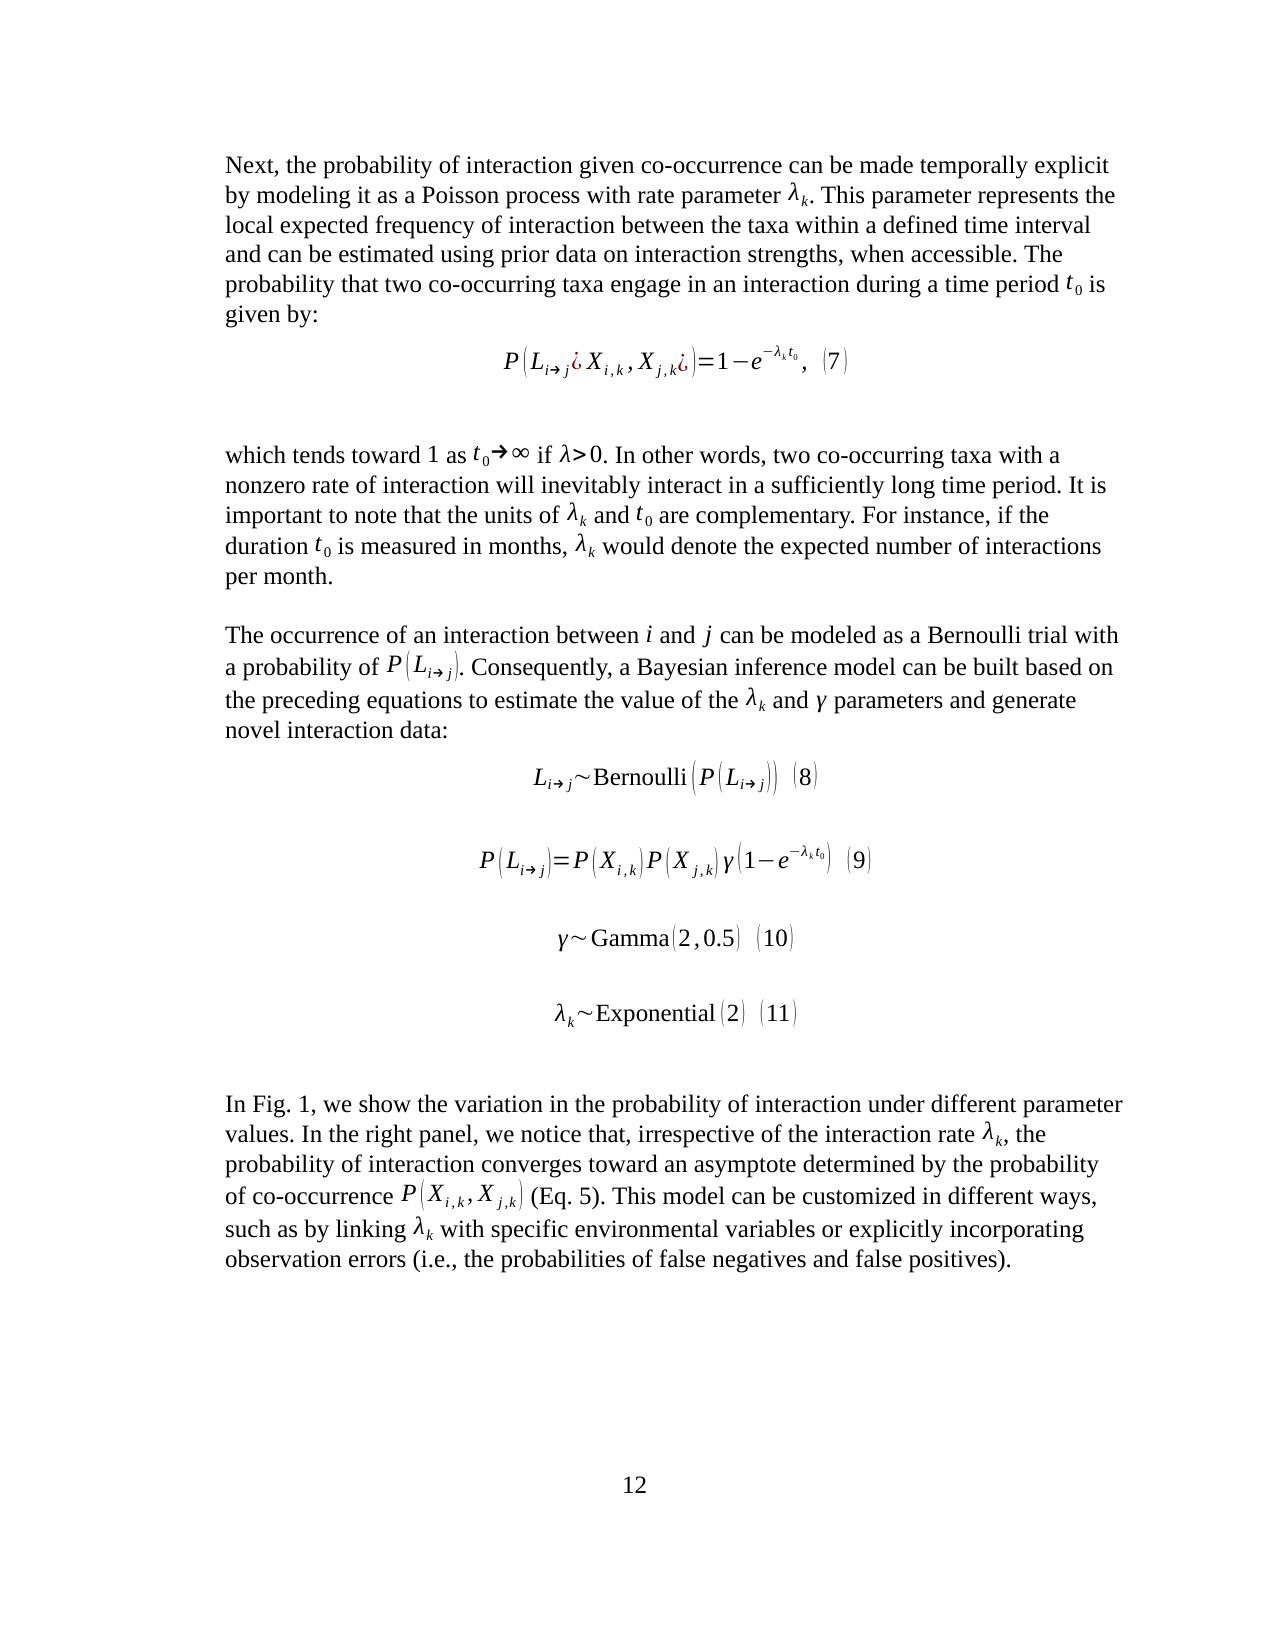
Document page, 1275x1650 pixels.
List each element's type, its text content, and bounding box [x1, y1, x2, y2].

text Next, the probability of interaction given co-occurrence can be made temporally explicit by modeling it as a Poisson process with rate parameter . This parameter represents the local expected frequency of interaction between the taxa within a defined time interval and can be estimated using prior data on interaction strengths, when accessible. The probability that two co-occurring taxa engage in an interaction during a time period is given by: [225, 150, 1125, 328]
text In Fig. 1, we show the variation in the probability of interaction under different parameter values. In the right panel, we notice that, irrespective of the interaction rate , the probability of interaction converges toward an asymptote determined by the probability of co-occurrence (Eq. 5). This model can be customized in different ways, such as by linking with specific environmental variables or explicitly incorporating observation errors (i.e., the probabilities of false negatives and false positives). [225, 1089, 1125, 1273]
text The occurrence of an interaction between and can be modeled as a Bernoulli trial with a probability of . Consequently, a Bayesian inference model can be built based on the preceding equations to estimate the value of the and parameters and generate novel interaction data: [225, 620, 1125, 743]
text which tends toward as if . In other words, two co-occurring taxa with a nonzero rate of interaction will inevitably interact in a sufficiently long time period. It is important to note that the units of and are complementary. For instance, if the duration is measured in months, would denote the expected number of interactions per month. [225, 438, 1125, 590]
